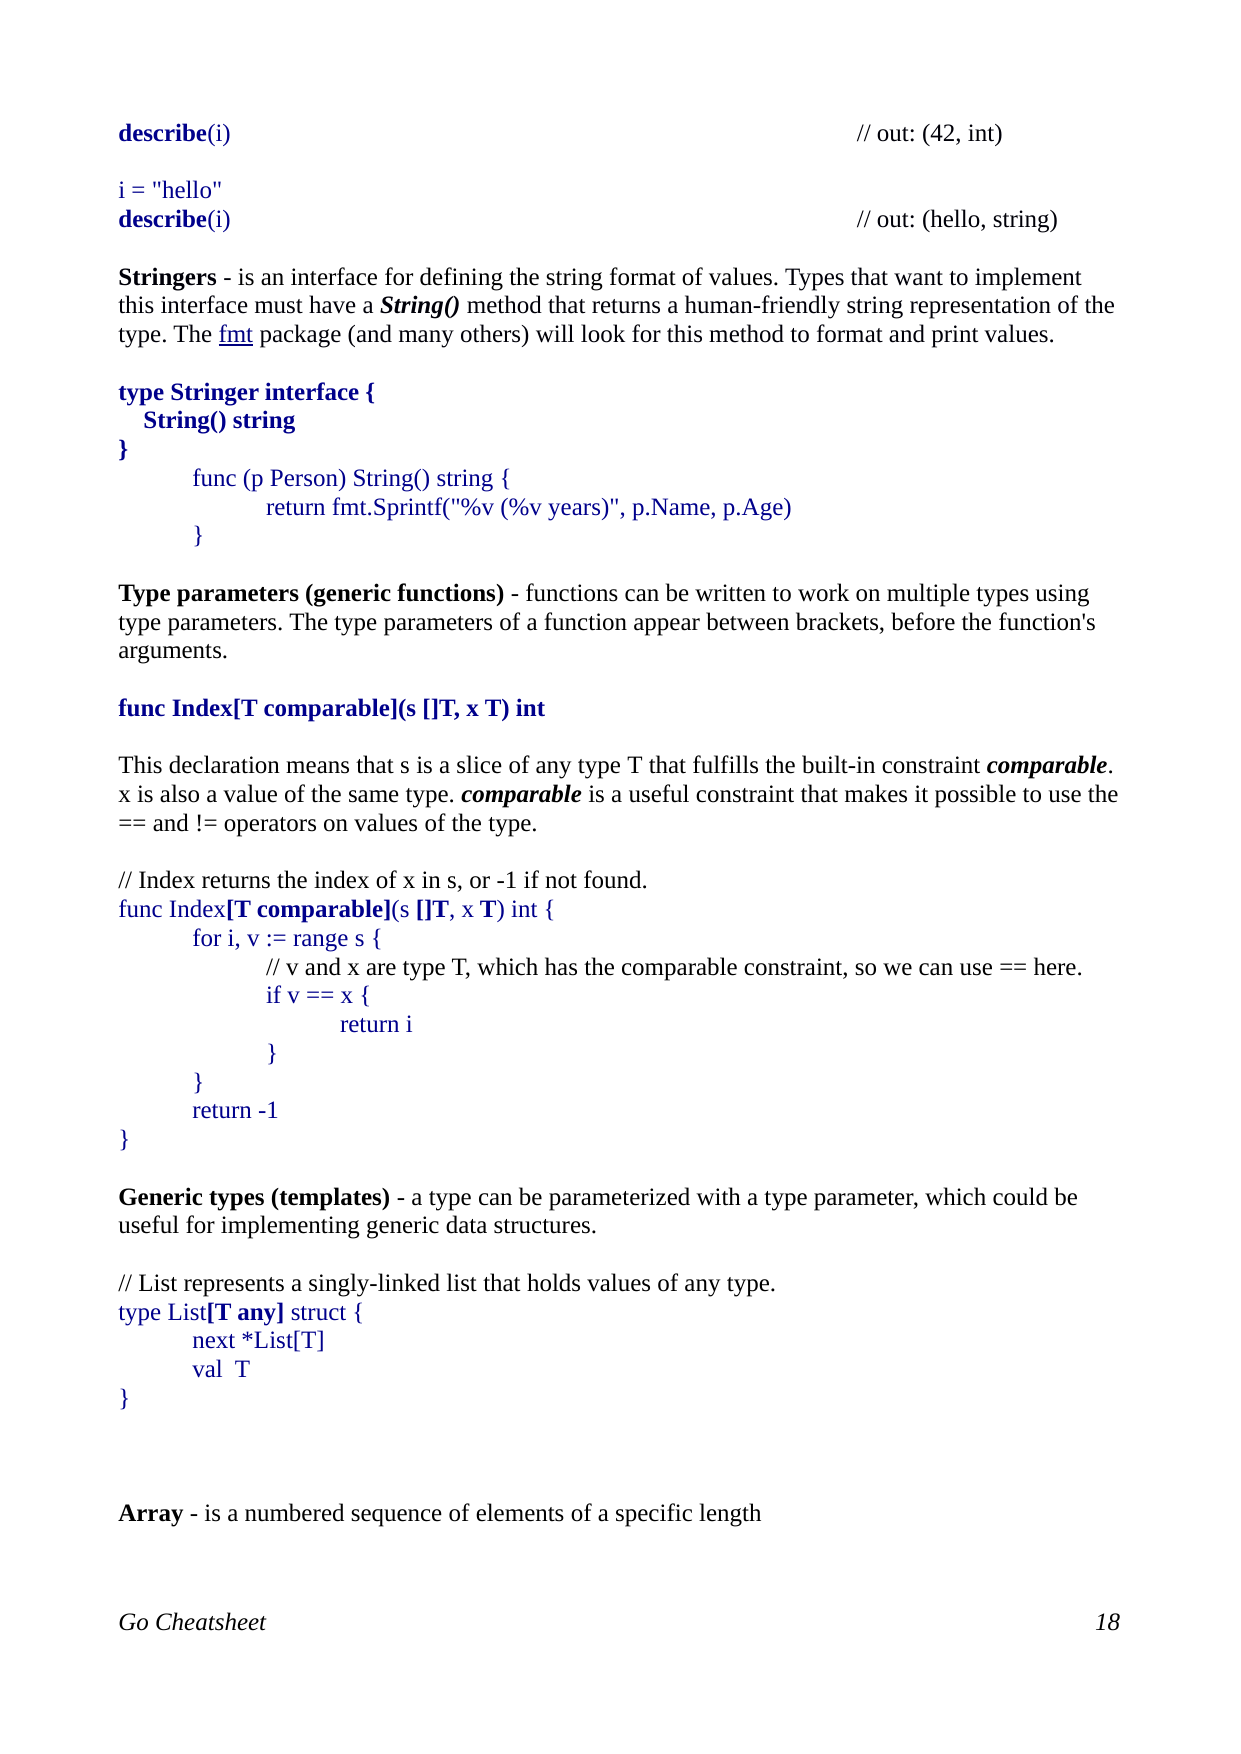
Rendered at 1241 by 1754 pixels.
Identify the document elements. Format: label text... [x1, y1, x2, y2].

text Stringers - is an interface for defining the string format of values. Types that want to implement this interface must have a String() method that returns a human-friendly string representation of the type. The fmt package (and many others) will look for this method to format and print values. [118, 262, 1122, 348]
subtitle Generic types (templates) - a type can be parameterized with a type parameter, which could be useful for implementing generic data structures. [118, 1182, 1122, 1239]
text } [118, 1067, 1122, 1096]
text val T [118, 1354, 1122, 1383]
text describe(i) // out: (42, int) [118, 118, 1122, 147]
text This declaration means that s is a slice of any type T that fulfills the built-in constraint comparable. x is also a value of the same type. comparable is a useful constraint that makes it possible to use the == and != operators on values of the type. [118, 751, 1122, 837]
text describe(i) // out: (hello, string) [118, 204, 1122, 233]
text } [118, 521, 1122, 549]
text func Index[T comparable](s []T, x T) int { [118, 894, 1122, 923]
text type Stringer interface { [118, 377, 1122, 406]
text for i, v := range s { [118, 923, 1122, 952]
text return i [118, 1009, 1122, 1038]
text } [118, 1038, 1122, 1067]
text i = "hello" [118, 176, 1122, 204]
text } [118, 434, 1122, 463]
text func Index[T comparable](s []T, x T) int [118, 693, 1122, 722]
text // v and x are type T, which has the comparable constraint, so we can use == here. [118, 952, 1122, 981]
text return -1 [118, 1096, 1122, 1124]
text String() string [118, 406, 1122, 434]
text type List[T any] struct { [118, 1297, 1122, 1326]
text // Index returns the index of x in s, or -1 if not found. [118, 866, 1122, 894]
text } [118, 1383, 1122, 1412]
text next *List[T] [118, 1326, 1122, 1354]
text func (p Person) String() string { [118, 463, 1122, 492]
subtitle Type parameters (generic functions) - functions can be written to work on multiple types using type parameters. The type parameters of a function appear between brackets, before the function's arguments. [118, 578, 1122, 664]
text // List represents a singly-linked list that holds values of any type. [118, 1268, 1122, 1297]
text Array - is a numbered sequence of elements of a specific length [118, 1498, 1122, 1527]
text } [118, 1124, 1122, 1153]
text return fmt.Sprintf("%v (%v years)", p.Name, p.Age) [118, 492, 1122, 521]
text if v == x { [118, 981, 1122, 1009]
